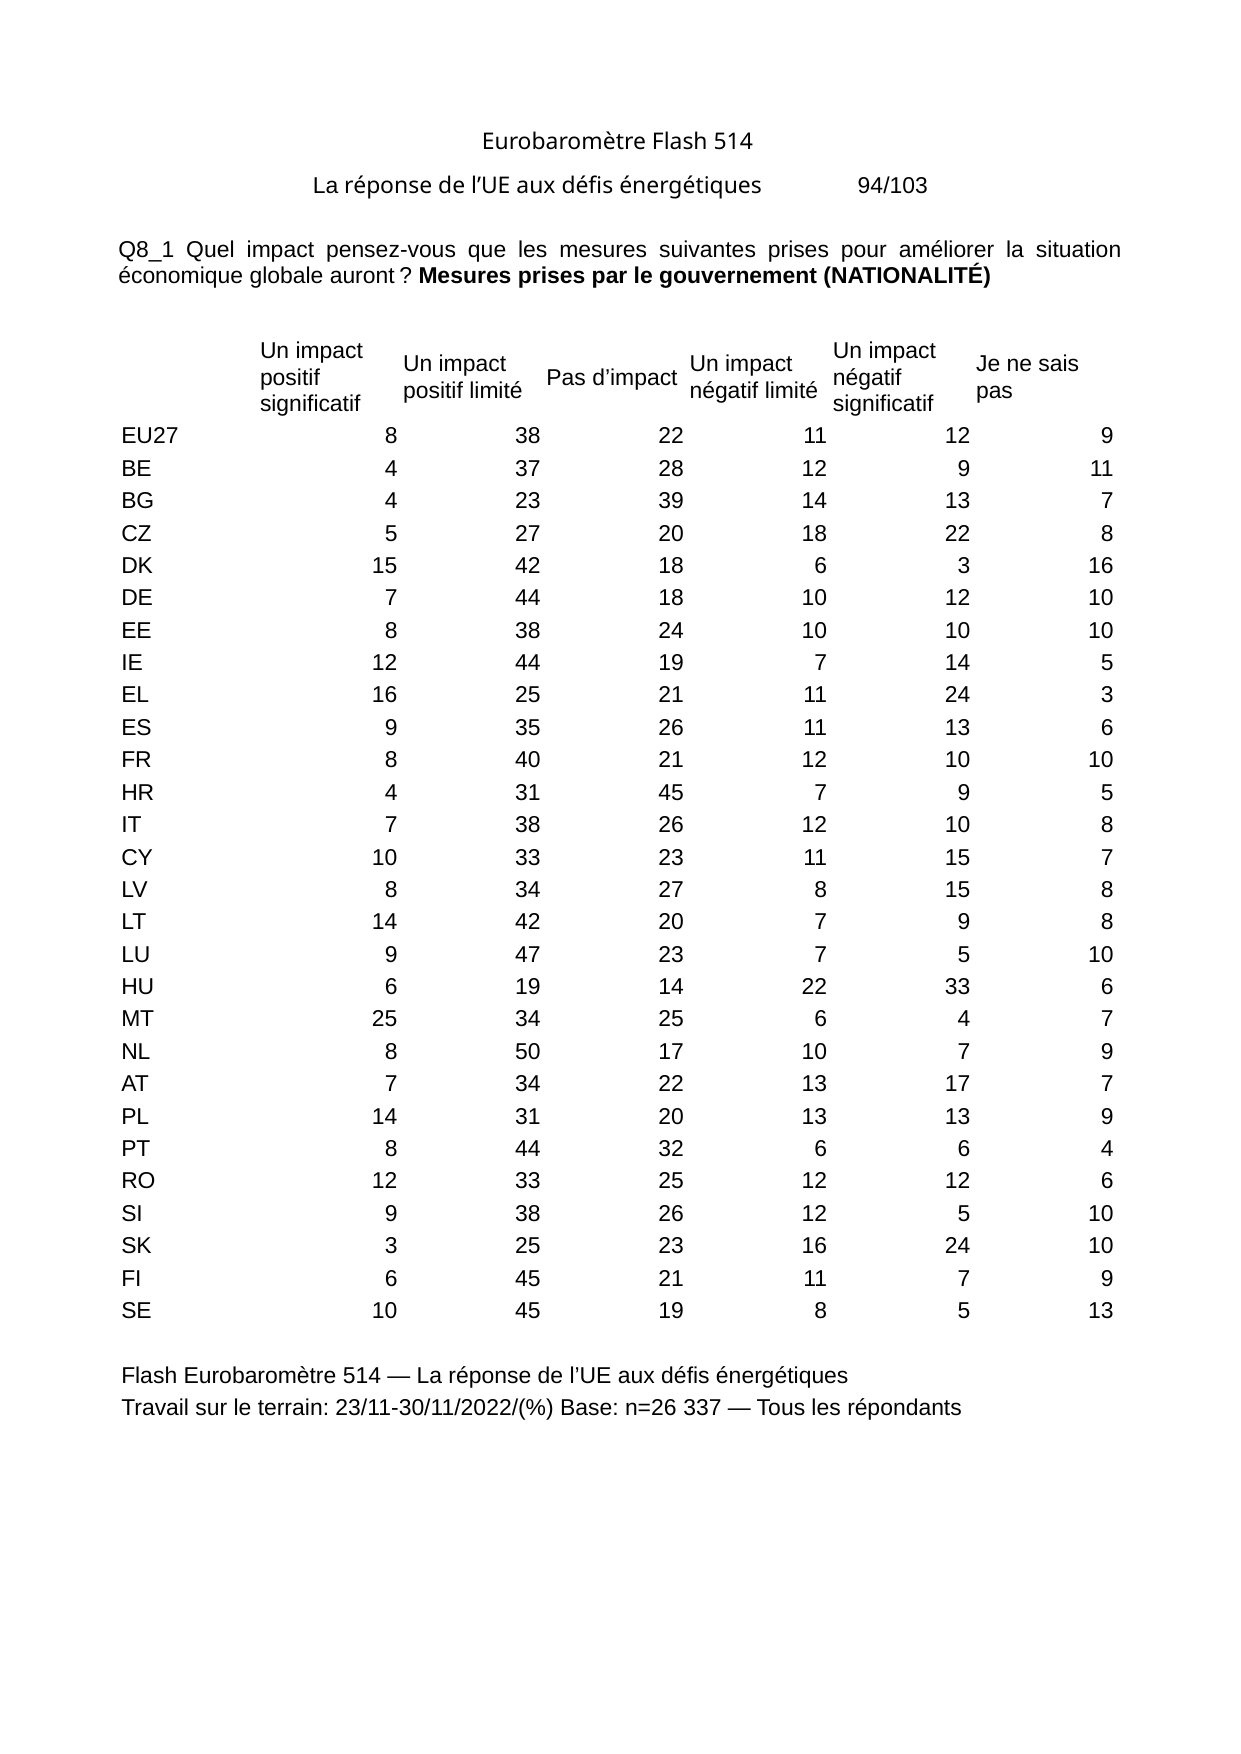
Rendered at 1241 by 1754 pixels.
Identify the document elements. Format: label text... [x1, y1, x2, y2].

table_header [118, 334, 257, 419]
table_header Un impact négatif limité [686, 334, 830, 419]
table_cell 17 [830, 1067, 973, 1099]
table_cell 12 [686, 808, 830, 840]
table_cell 3 [257, 1229, 400, 1262]
table_cell 11 [686, 679, 830, 711]
table_cell 34 [400, 1003, 543, 1035]
table_cell 44 [400, 1132, 543, 1164]
table_cell 7 [686, 646, 830, 678]
table_cell 8 [257, 1132, 400, 1164]
table_cell [118, 1326, 257, 1359]
table_cell 25 [257, 1003, 400, 1035]
table_cell 7 [257, 581, 400, 614]
table_cell 16 [686, 1229, 830, 1262]
table_cell 8 [257, 1035, 400, 1067]
table_cell 16 [973, 549, 1116, 581]
table_cell 8 [257, 873, 400, 905]
table_cell 10 [973, 1197, 1116, 1229]
table_cell 25 [543, 1164, 686, 1197]
table_cell 11 [686, 1262, 830, 1294]
table_cell RO [118, 1164, 257, 1197]
table_cell 17 [543, 1035, 686, 1067]
table_cell ES [118, 711, 257, 743]
table_cell EL [118, 679, 257, 711]
table_cell 32 [543, 1132, 686, 1164]
table_cell 38 [400, 419, 543, 452]
table_cell FR [118, 743, 257, 776]
table_cell 12 [257, 646, 400, 678]
table_cell 6 [257, 970, 400, 1002]
table_cell 13 [973, 1294, 1116, 1326]
table_cell 10 [830, 808, 973, 840]
table_cell 8 [973, 905, 1116, 938]
table_cell 12 [830, 581, 973, 614]
table_cell 8 [973, 516, 1116, 549]
table_cell 23 [543, 1229, 686, 1262]
table_cell 10 [686, 614, 830, 646]
table_cell EU27 [118, 419, 257, 452]
table_cell 14 [257, 905, 400, 938]
table_cell CZ [118, 516, 257, 549]
table_cell 21 [543, 679, 686, 711]
table_cell 31 [400, 776, 543, 808]
table_cell 27 [400, 516, 543, 549]
table_cell 8 [257, 743, 400, 776]
table_cell 22 [543, 1067, 686, 1099]
table_cell 20 [543, 905, 686, 938]
table_cell 25 [543, 1003, 686, 1035]
table_cell SK [118, 1229, 257, 1262]
table_cell 40 [400, 743, 543, 776]
table_cell 47 [400, 938, 543, 970]
table_cell Travail sur le terrain: 23/11-30/11/2022/(%) Base: n=26 337 — Tous les répondants [118, 1391, 1116, 1423]
table_cell 4 [830, 1003, 973, 1035]
table_cell IE [118, 646, 257, 678]
table_cell 12 [830, 419, 973, 452]
table_cell 11 [686, 711, 830, 743]
table_cell 11 [973, 452, 1116, 484]
table_cell 6 [686, 549, 830, 581]
table_cell 5 [973, 646, 1116, 678]
table_cell 9 [830, 905, 973, 938]
table_cell 9 [973, 1262, 1116, 1294]
table_cell 44 [400, 581, 543, 614]
table_cell 10 [830, 743, 973, 776]
table_cell 7 [686, 776, 830, 808]
table_cell 7 [830, 1262, 973, 1294]
table_cell AT [118, 1067, 257, 1099]
table_cell 33 [400, 840, 543, 873]
table_cell 3 [973, 679, 1116, 711]
table_cell 31 [400, 1100, 543, 1132]
table_header Un impact positif significatif [257, 334, 400, 419]
table_cell 10 [257, 840, 400, 873]
table_cell 6 [686, 1132, 830, 1164]
table_cell 10 [686, 1035, 830, 1067]
table_cell 7 [973, 840, 1116, 873]
table_cell DK [118, 549, 257, 581]
table_cell 6 [973, 970, 1116, 1002]
table_header Pas d’impact [543, 334, 686, 419]
table_cell 12 [686, 1164, 830, 1197]
table_cell 24 [830, 1229, 973, 1262]
table_cell 24 [830, 679, 973, 711]
table_cell 8 [257, 614, 400, 646]
table_cell 4 [257, 484, 400, 516]
table_cell [686, 1326, 830, 1359]
table_cell 25 [400, 679, 543, 711]
table_cell 15 [830, 840, 973, 873]
table_cell 7 [973, 1003, 1116, 1035]
table_cell 9 [973, 1100, 1116, 1132]
table_cell PT [118, 1132, 257, 1164]
table_cell 20 [543, 516, 686, 549]
table_cell [973, 1326, 1116, 1359]
table_cell 28 [543, 452, 686, 484]
table_cell MT [118, 1003, 257, 1035]
table_cell 10 [973, 581, 1116, 614]
table_cell 5 [830, 1197, 973, 1229]
table_cell 7 [973, 1067, 1116, 1099]
table_cell 19 [400, 970, 543, 1002]
table_cell 10 [257, 1294, 400, 1326]
table_cell 19 [543, 1294, 686, 1326]
table_cell BG [118, 484, 257, 516]
table_cell 9 [973, 1035, 1116, 1067]
table_cell 7 [257, 808, 400, 840]
table_cell 37 [400, 452, 543, 484]
table_cell CY [118, 840, 257, 873]
table_cell 9 [257, 1197, 400, 1229]
table_cell 15 [257, 549, 400, 581]
table_cell 15 [830, 873, 973, 905]
table_cell [830, 1326, 973, 1359]
table_cell 44 [400, 646, 543, 678]
table_cell 14 [686, 484, 830, 516]
table_cell Flash Eurobaromètre 514 — La réponse de l’UE aux défis énergétiques [118, 1359, 1116, 1391]
table_cell 10 [973, 614, 1116, 646]
table_cell 3 [830, 549, 973, 581]
table_cell SE [118, 1294, 257, 1326]
table_cell 24 [543, 614, 686, 646]
table_cell 9 [830, 776, 973, 808]
table_header Je ne sais pas [973, 334, 1116, 419]
table_cell 8 [686, 1294, 830, 1326]
table_cell EE [118, 614, 257, 646]
table_cell 6 [973, 711, 1116, 743]
table_cell 10 [973, 743, 1116, 776]
table_cell 13 [830, 484, 973, 516]
table_cell 33 [400, 1164, 543, 1197]
table_cell [543, 1326, 686, 1359]
table_cell 7 [973, 484, 1116, 516]
table_cell LT [118, 905, 257, 938]
table_cell DE [118, 581, 257, 614]
table_cell 45 [400, 1294, 543, 1326]
table_cell 21 [543, 743, 686, 776]
table_cell 14 [543, 970, 686, 1002]
table_cell 6 [973, 1164, 1116, 1197]
table_cell 9 [257, 711, 400, 743]
table_cell 6 [686, 1003, 830, 1035]
table_cell 34 [400, 873, 543, 905]
table_cell 7 [257, 1067, 400, 1099]
table_cell 13 [830, 1100, 973, 1132]
table_cell NL [118, 1035, 257, 1067]
table_cell 4 [257, 776, 400, 808]
table_cell 10 [973, 938, 1116, 970]
table_cell 5 [973, 776, 1116, 808]
table_cell 26 [543, 711, 686, 743]
table_cell 11 [686, 419, 830, 452]
table_cell 13 [686, 1067, 830, 1099]
table_cell BE [118, 452, 257, 484]
table_cell PL [118, 1100, 257, 1132]
table_cell IT [118, 808, 257, 840]
table_cell 20 [543, 1100, 686, 1132]
table_cell 34 [400, 1067, 543, 1099]
table_cell 18 [543, 581, 686, 614]
table_cell [400, 1326, 543, 1359]
table_cell 14 [830, 646, 973, 678]
table_cell 4 [257, 452, 400, 484]
table_cell 22 [543, 419, 686, 452]
table_cell 6 [257, 1262, 400, 1294]
table_cell 26 [543, 808, 686, 840]
table_cell 10 [830, 614, 973, 646]
text Q8_1 Quel impact pensez-vous que les mesures suivantes prises pour améliorer la situation économique globale auront ? Mesures prises par le gouvernement (NATIONALITÉ) [118, 236, 1122, 289]
table_cell 33 [830, 970, 973, 1002]
table_cell [257, 1326, 400, 1359]
table_cell 23 [543, 840, 686, 873]
table_header Un impact négatif significatif [830, 334, 973, 419]
table_cell 10 [686, 581, 830, 614]
table_cell LU [118, 938, 257, 970]
table_cell 12 [830, 1164, 973, 1197]
table_cell 19 [543, 646, 686, 678]
table_cell 8 [973, 808, 1116, 840]
table_cell 7 [830, 1035, 973, 1067]
table_cell 16 [257, 679, 400, 711]
table_cell LV [118, 873, 257, 905]
table_cell 38 [400, 808, 543, 840]
table_cell 5 [830, 1294, 973, 1326]
table_cell 5 [257, 516, 400, 549]
table_cell 38 [400, 1197, 543, 1229]
table_cell 9 [973, 419, 1116, 452]
table_cell 45 [543, 776, 686, 808]
table_cell 26 [543, 1197, 686, 1229]
table_cell 18 [543, 549, 686, 581]
table_cell 42 [400, 549, 543, 581]
table_cell 8 [686, 873, 830, 905]
table_cell SI [118, 1197, 257, 1229]
table_cell 22 [686, 970, 830, 1002]
table_cell 39 [543, 484, 686, 516]
table_cell 12 [686, 452, 830, 484]
table_cell FI [118, 1262, 257, 1294]
table_cell 8 [973, 873, 1116, 905]
table_cell 7 [686, 938, 830, 970]
table_cell 6 [830, 1132, 973, 1164]
table_cell 9 [257, 938, 400, 970]
table_cell 45 [400, 1262, 543, 1294]
table_cell 35 [400, 711, 543, 743]
table_cell 9 [830, 452, 973, 484]
table_cell 38 [400, 614, 543, 646]
table_cell 12 [686, 1197, 830, 1229]
table_cell HR [118, 776, 257, 808]
table_cell 4 [973, 1132, 1116, 1164]
table_cell 13 [830, 711, 973, 743]
table_cell 11 [686, 840, 830, 873]
table_cell 25 [400, 1229, 543, 1262]
table_cell 12 [257, 1164, 400, 1197]
table_cell 14 [257, 1100, 400, 1132]
table_cell 12 [686, 743, 830, 776]
table_header Un impact positif limité [400, 334, 543, 419]
table_cell 42 [400, 905, 543, 938]
table_cell 8 [257, 419, 400, 452]
table_cell 18 [686, 516, 830, 549]
table_cell 5 [830, 938, 973, 970]
table_cell 21 [543, 1262, 686, 1294]
table_cell 50 [400, 1035, 543, 1067]
table_cell 22 [830, 516, 973, 549]
table_cell 23 [543, 938, 686, 970]
table_cell 27 [543, 873, 686, 905]
table_cell 13 [686, 1100, 830, 1132]
table_cell 23 [400, 484, 543, 516]
table_cell HU [118, 970, 257, 1002]
table_cell 7 [686, 905, 830, 938]
table_cell 10 [973, 1229, 1116, 1262]
